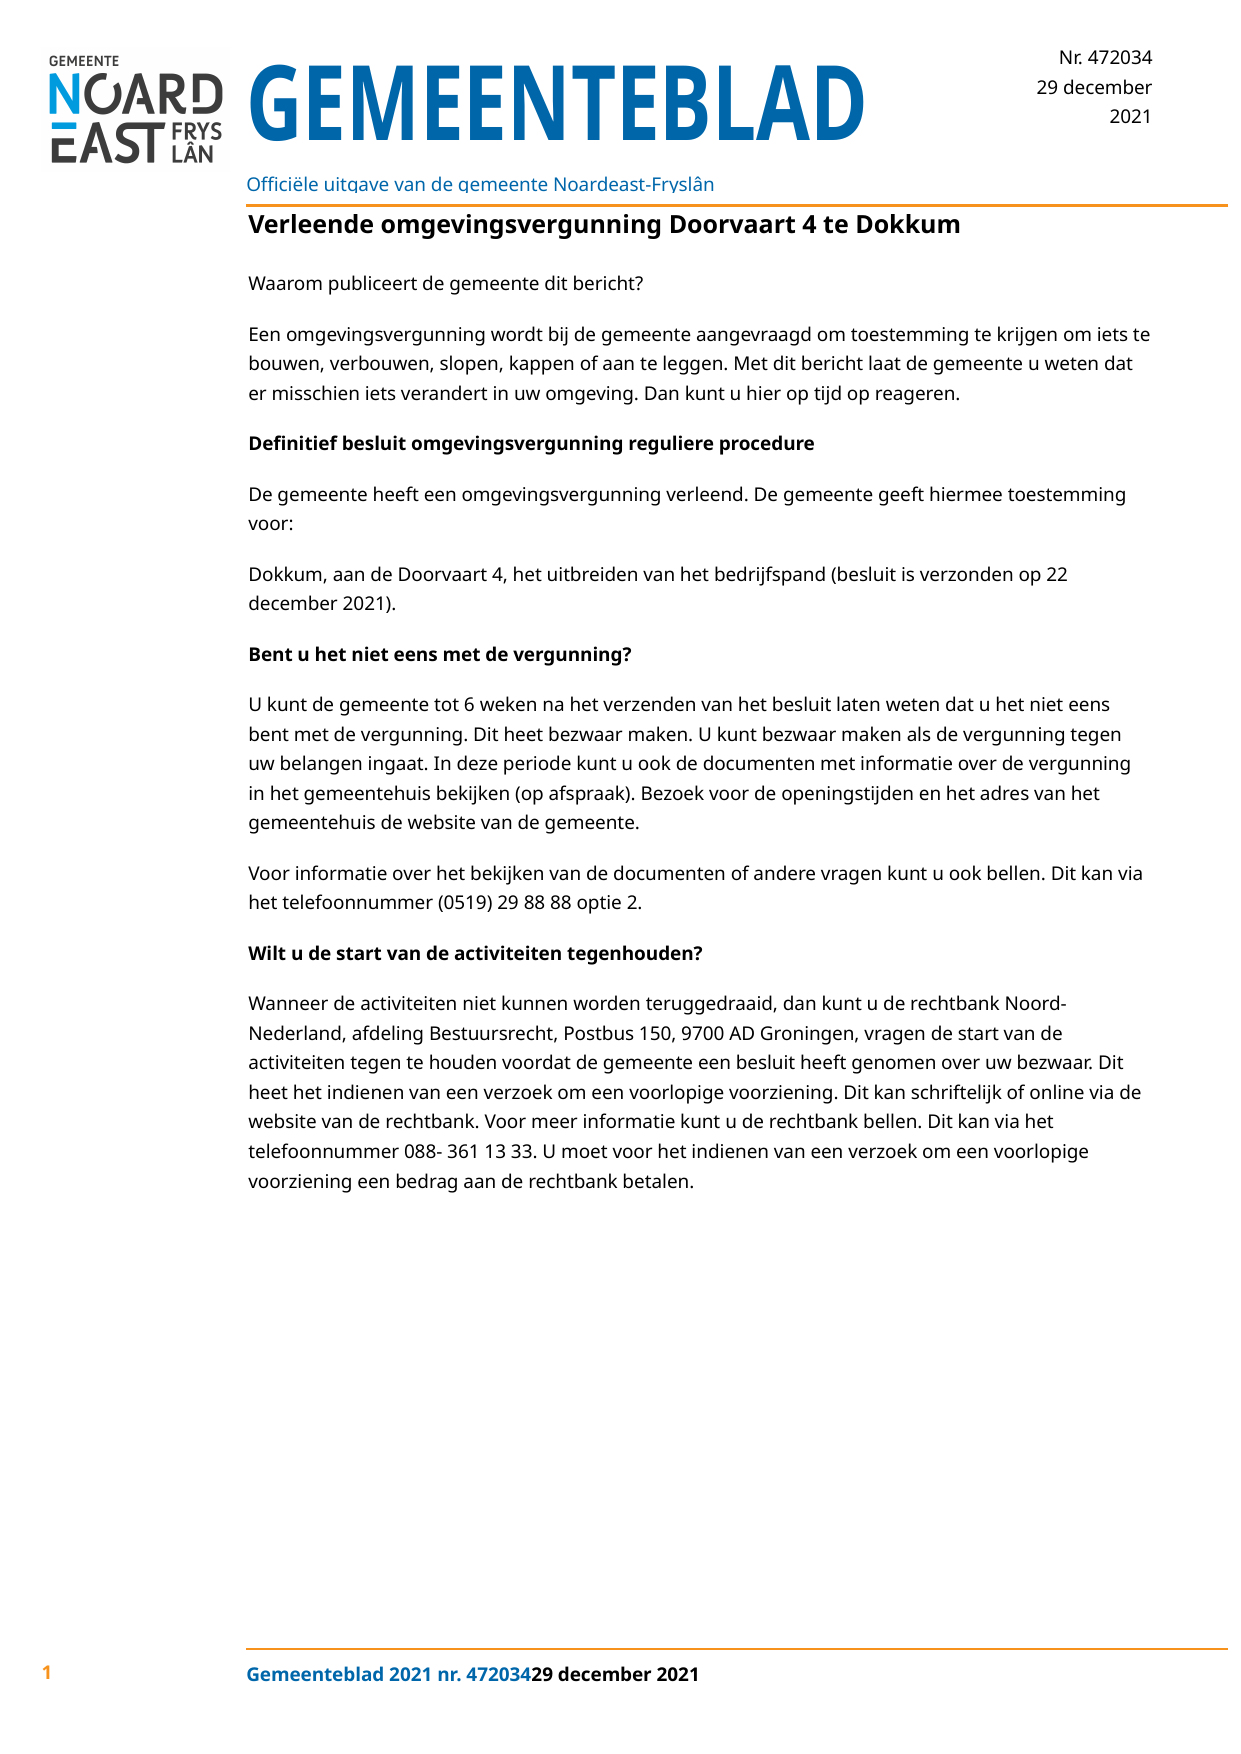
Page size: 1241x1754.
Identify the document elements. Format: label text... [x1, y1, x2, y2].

text Dokkum, aan de Doorvaart 4, het uitbreiden van het bedrijfspand (besluit is verzonden op 22 december 2021). [248, 561, 1152, 616]
text Voor informatie over het bekijken van de documenten of andere vragen kunt u ook bellen. Dit kan via het telefoonnummer (0519) 29 88 88 optie 2. [248, 860, 1152, 915]
text Verleende omgevingsvergunning Doorvaart 4 te Dokkum [248, 207, 1152, 241]
text U kunt de gemeente tot 6 weken na het verzenden van het besluit laten weten dat u het niet eens bent met de vergunning. Dit heet bezwaar maken. U kunt bezwaar maken als de vergunning tegen uw belangen ingaat. In deze periode kunt u ook de documenten met informatie over de vergunning in het gemeentehuis bekijken (op afspraak). Bezoek voor de openingstijden en het adres van het gemeentehuis de website van de gemeente. [248, 691, 1152, 835]
picture [41, 47, 231, 172]
text Wilt u de start van de activiteiten tegenhouden? [248, 940, 1152, 966]
text Wanneer de activiteiten niet kunnen worden teruggedraaid, dan kunt u de rechtbank Noord-Nederland, afdeling Bestuursrecht, Postbus 150, 9700 AD Groningen, vragen de start van de activiteiten tegen te houden voordat de gemeente een besluit heeft genomen over uw bezwaar. Dit heet het indienen van een verzoek om een voorlopige voorziening. Dit kan schriftelijk of online via de website van de rechtbank. Voor meer informatie kunt u de rechtbank bellen. Dit kan via het telefoonnummer 088- 361 13 33. U moet voor het indienen van een verzoek om een voorlopige voorziening een bedrag aan de rechtbank betalen. [248, 990, 1152, 1193]
text Waarom publiceert de gemeente dit bericht? [248, 270, 1152, 296]
text Een omgevingsvergunning wordt bij de gemeente aangevraagd om toestemming te krijgen om iets te bouwen, verbouwen, slopen, kappen of aan te leggen. Met dit bericht laat de gemeente u weten dat er misschien iets verandert in uw omgeving. Dan kunt u hier op tijd op reageren. [248, 321, 1152, 406]
text Bent u het niet eens met de vergunning? [248, 641, 1152, 666]
text De gemeente heeft een omgevingsvergunning verleend. De gemeente geeft hiermee toestemming voor: [248, 481, 1152, 536]
text Definitief besluit omgevingsvergunning reguliere procedure [248, 430, 1152, 456]
